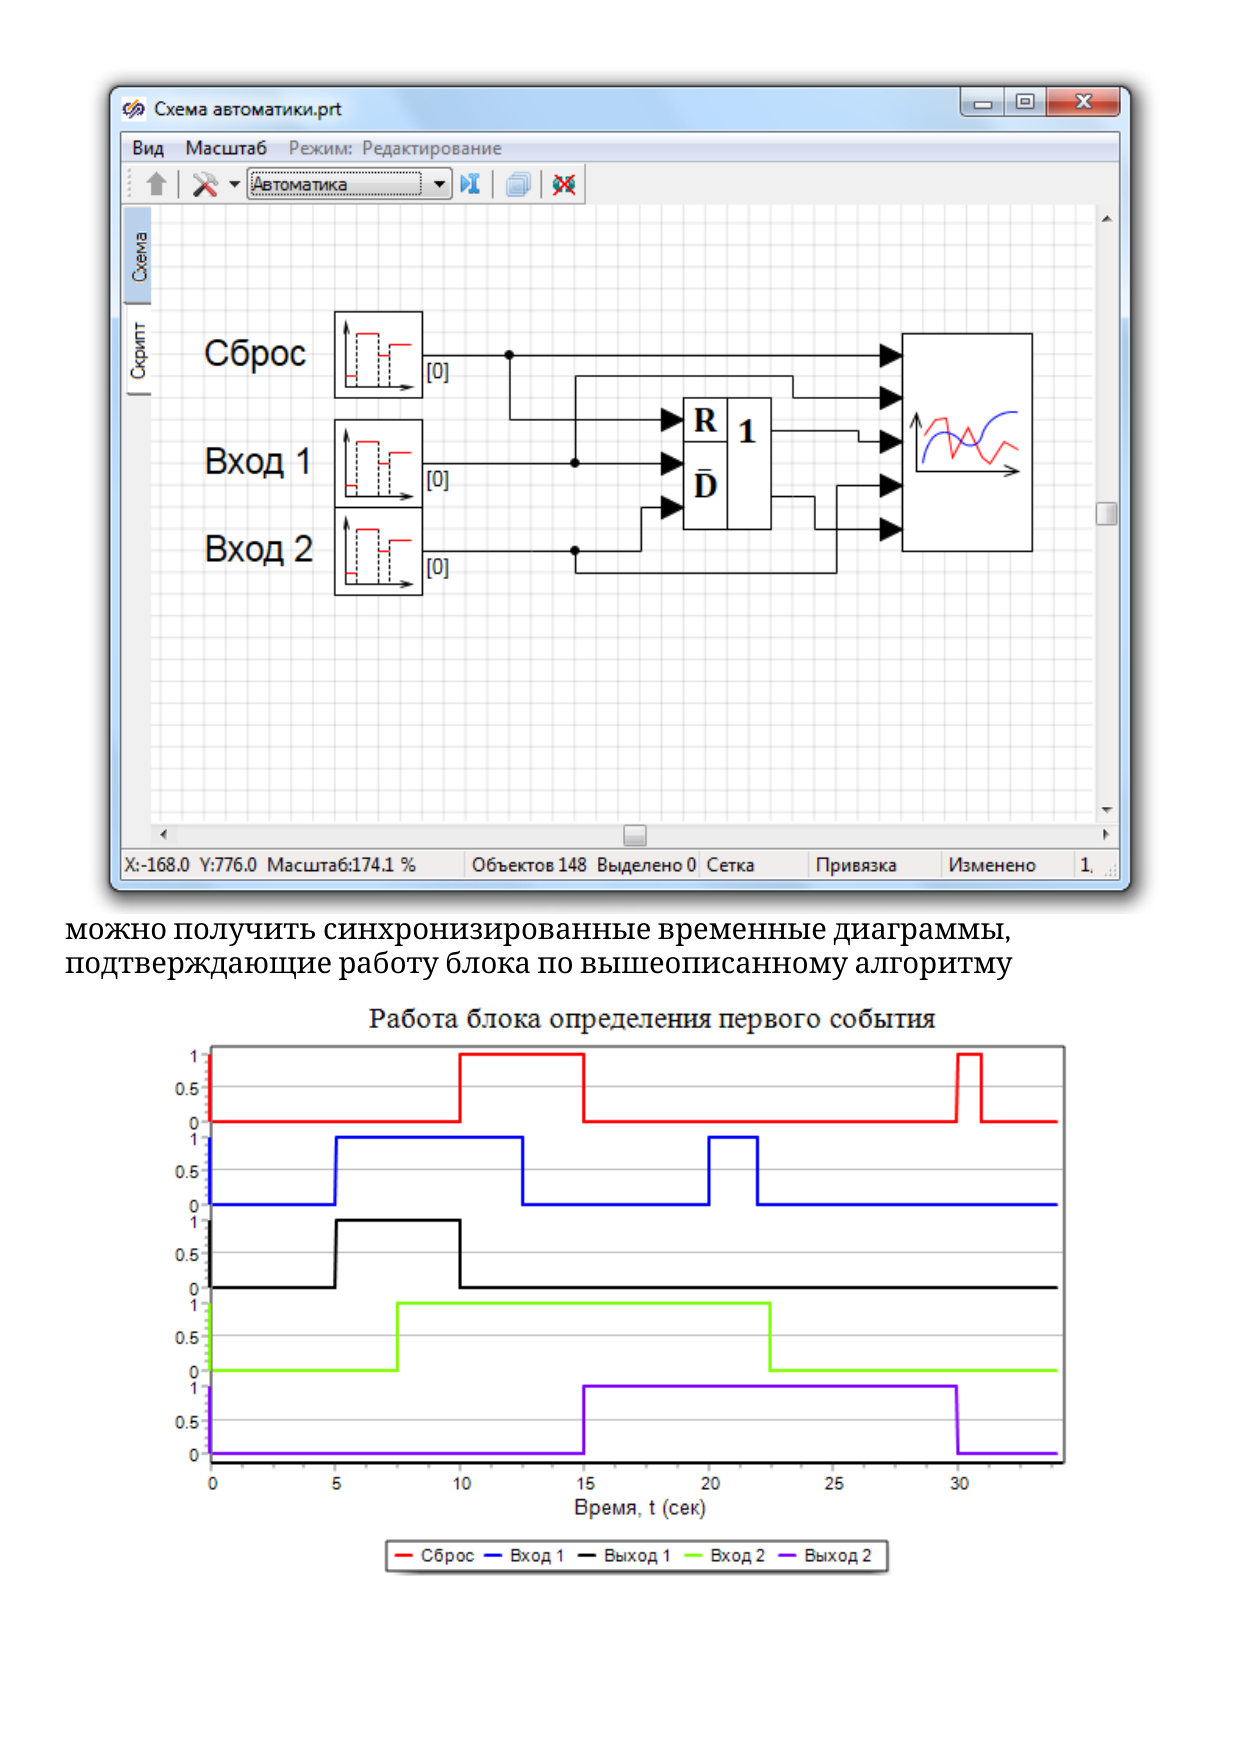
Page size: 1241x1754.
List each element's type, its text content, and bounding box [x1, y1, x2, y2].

table_cell [59, 59, 1181, 913]
picture [81, 65, 1160, 914]
table_cell можно получить синхронизированные временные диаграммы, подтверждающие работу блока по вышеописанному алгоритму [59, 914, 1181, 1631]
picture [167, 993, 1074, 1579]
